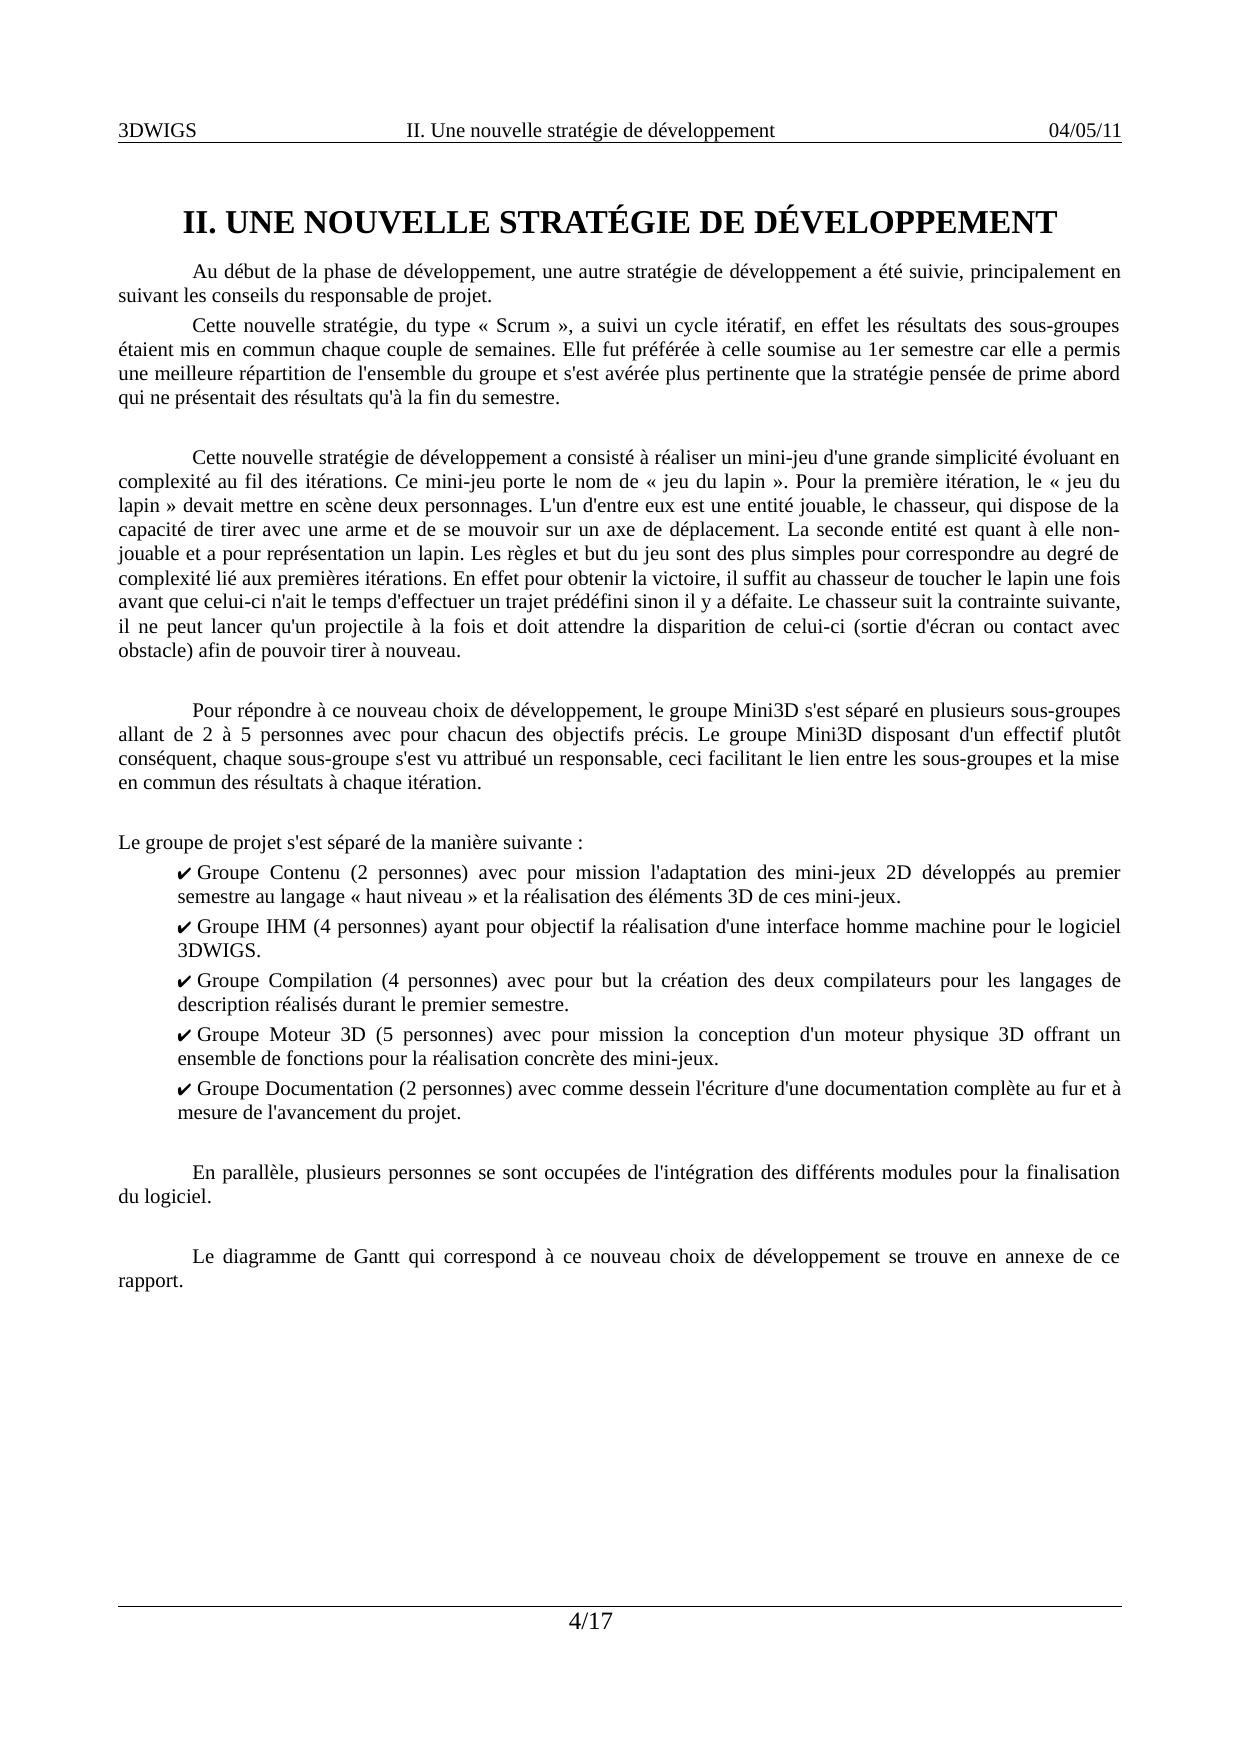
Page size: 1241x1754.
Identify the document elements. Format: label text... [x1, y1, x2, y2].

list Groupe Compilation (4 personnes) avec pour but la création des deux compilateurs pour les langages de description réalisés durant le premier semestre. [118, 968, 1122, 1016]
text Le groupe de projet s'est séparé de la manière suivante : [118, 830, 1122, 854]
text Le diagramme de Gantt qui correspond à ce nouveau choix de développement se trouve en annexe de ce rapport. [118, 1244, 1122, 1292]
list Groupe Documentation (2 personnes) avec comme dessein l'écriture d'une documentation complète au fur et à mesure de l'avancement du projet. [118, 1076, 1122, 1124]
list Groupe Contenu (2 personnes) avec pour mission l'adaptation des mini-jeux 2D développés au premier semestre au langage « haut niveau » et la réalisation des éléments 3D de ces mini-jeux. [118, 860, 1122, 908]
text Cette nouvelle stratégie de développement a consisté à réaliser un mini-jeu d'une grande simplicité évoluant en complexité au fil des itérations. Ce mini-jeu porte le nom de « jeu du lapin ». Pour la première itération, le « jeu du lapin » devait mettre en scène deux personnages. L'un d'entre eux est une entité jouable, le chasseur, qui dispose de la capacité de tirer avec une arme et de se mouvoir sur un axe de déplacement. La seconde entité est quant à elle non-jouable et a pour représentation un lapin. Les règles et but du jeu sont des plus simples pour correspondre au degré de complexité lié aux premières itérations. En effet pour obtenir la victoire, il suffit au chasseur de toucher le lapin une fois avant que celui-ci n'ait le temps d'effectuer un trajet prédéfini sinon il y a défaite. Le chasseur suit la contrainte suivante, il ne peut lancer qu'un projectile à la fois et doit attendre la disparition de celui-ci (sortie d'écran ou contact avec obstacle) afin de pouvoir tirer à nouveau. [118, 445, 1122, 662]
subtitle Une nouvelle stratégie de développement [118, 202, 1122, 240]
text En parallèle, plusieurs personnes se sont occupées de l'intégration des différents modules pour la finalisation du logiciel. [118, 1160, 1122, 1208]
text Pour répondre à ce nouveau choix de développement, le groupe Mini3D s'est séparé en plusieurs sous-groupes allant de 2 à 5 personnes avec pour chacun des objectifs précis. Le groupe Mini3D disposant d'un effectif plutôt conséquent, chaque sous-groupe s'est vu attribué un responsable, ceci facilitant le lien entre les sous-groupes et la mise en commun des résultats à chaque itération. [118, 698, 1122, 794]
text Cette nouvelle stratégie, du type « Scrum », a suivi un cycle itératif, en effet les résultats des sous-groupes étaient mis en commun chaque couple de semaines. Elle fut préférée à celle soumise au 1er semestre car elle a permis une meilleure répartition de l'ensemble du groupe et s'est avérée plus pertinente que la stratégie pensée de prime abord qui ne présentait des résultats qu'à la fin du semestre. [118, 313, 1122, 409]
list Groupe Moteur 3D (5 personnes) avec pour mission la conception d'un moteur physique 3D offrant un ensemble de fonctions pour la réalisation concrète des mini-jeux. [118, 1022, 1122, 1070]
list Groupe IHM (4 personnes) ayant pour objectif la réalisation d'une interface homme machine pour le logiciel 3DWIGS. [118, 914, 1122, 962]
text Au début de la phase de développement, une autre stratégie de développement a été suivie, principalement en suivant les conseils du responsable de projet. [118, 259, 1122, 307]
